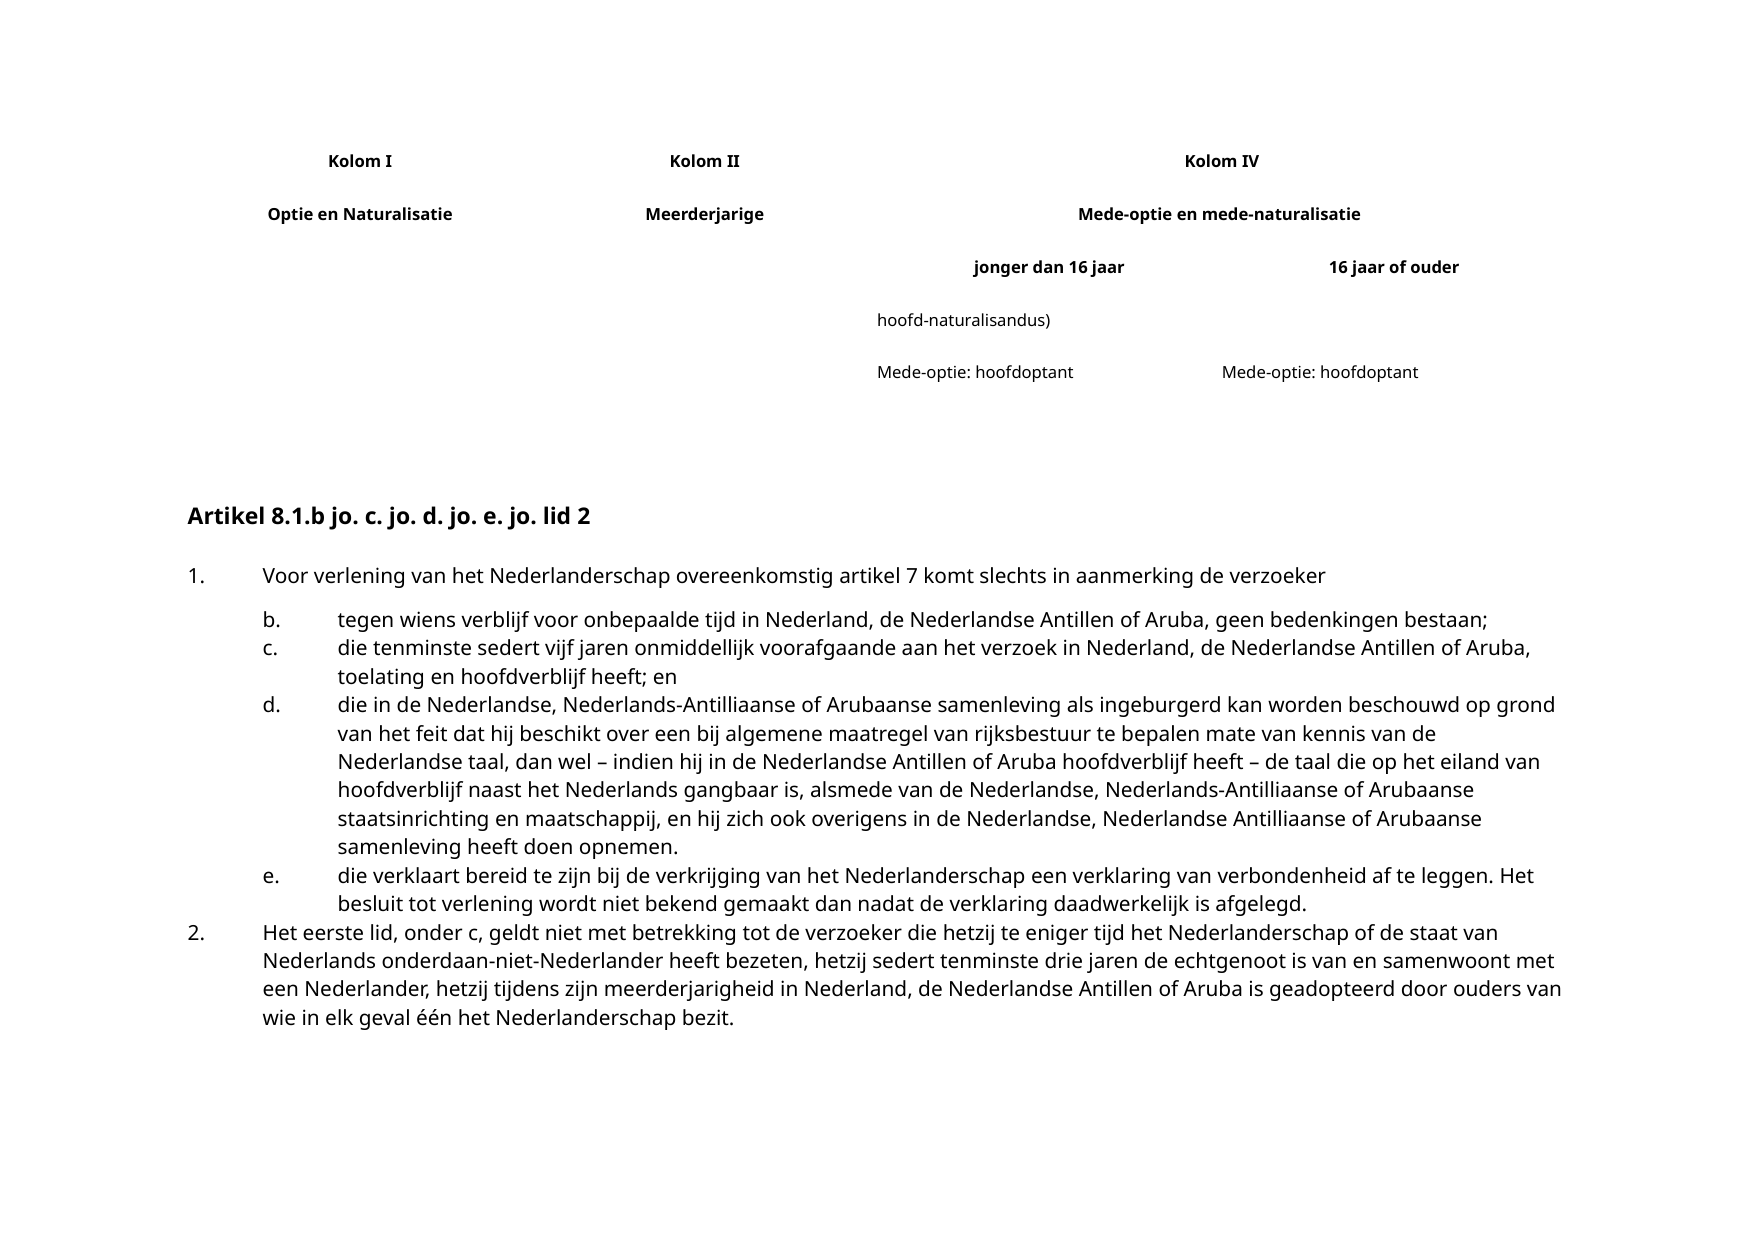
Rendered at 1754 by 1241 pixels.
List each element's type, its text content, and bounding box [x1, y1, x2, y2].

table_cell [532, 308, 877, 361]
table_cell Mede-optie: hoofdoptant [1222, 361, 1566, 419]
table_cell hoofd-naturalisandus) [877, 308, 1222, 361]
subtitle Artikel 8.1.b jo. c. jo. d. jo. e. jo. lid 2 [187, 500, 1566, 531]
list die verklaart bereid te zijn bij de verkrijging van het Nederlanderschap een verklaring van verbondenheid af te leggen. Het besluit tot verlening wordt niet bekend gemaakt dan nadat de verklaring daadwerkelijk is afgelegd. [262, 861, 1566, 918]
list tegen wiens verblijf voor onbepaalde tijd in Nederland, de Nederlandse Antillen of Aruba, geen bedenkingen bestaan; [262, 605, 1566, 633]
list die in de Nederlandse, Nederlands-Antilliaanse of Arubaanse samenleving als ingeburgerd kan worden beschouwd op grond van het feit dat hij beschikt over een bij algemene maatregel van rijksbestuur te bepalen mate van kennis van de Nederlandse taal, dan wel – indien hij in de Nederlandse Antillen of Aruba hoofdverblijf heeft – de taal die op het eiland van hoofdverblijf naast het Nederlands gangbaar is, alsmede van de Nederlandse, Nederlands-Antilliaanse of Arubaanse staatsinrichting en maatschappij, en hij zich ook overigens in de Nederlandse, Nederlandse Antilliaanse of Arubaanse samenleving heeft doen opnemen. [262, 690, 1566, 861]
table_header Kolom I [188, 150, 532, 203]
table_cell [188, 308, 532, 361]
table_cell [188, 361, 532, 419]
table_header Kolom II [532, 150, 877, 203]
table_cell Mede-optie: hoofdoptant [877, 361, 1222, 419]
table_cell Mede-optie en mede-naturalisatie [877, 203, 1566, 255]
table_cell 16 jaar of ouder [1222, 255, 1566, 308]
list Voor verlening van het Nederlanderschap overeenkomstig artikel 7 komt slechts in aanmerking de verzoeker [187, 561, 1566, 590]
table_cell [532, 361, 877, 419]
table_cell jonger dan 16 jaar [877, 255, 1222, 308]
table_cell [1222, 308, 1566, 361]
table_cell Meerderjarige [532, 203, 877, 308]
list die tenminste sedert vijf jaren onmiddellijk voorafgaande aan het verzoek in Nederland, de Nederlandse Antillen of Aruba, toelating en hoofdverblijf heeft; en [262, 633, 1566, 690]
list Het eerste lid, onder c, geldt niet met betrekking tot de verzoeker die hetzij te eniger tijd het Nederlanderschap of de staat van Nederlands onderdaan-niet-Nederlander heeft bezeten, hetzij sedert tenminste drie jaren de echtgenoot is van en samenwoont met een Nederlander, hetzij tijdens zijn meerderjarigheid in Nederland, de Nederlandse Antillen of Aruba is geadopteerd door ouders van wie in elk geval één het Nederlanderschap bezit. [187, 918, 1566, 1031]
table_cell Optie en Naturalisatie [188, 203, 532, 308]
table_header Kolom IV [877, 150, 1566, 203]
